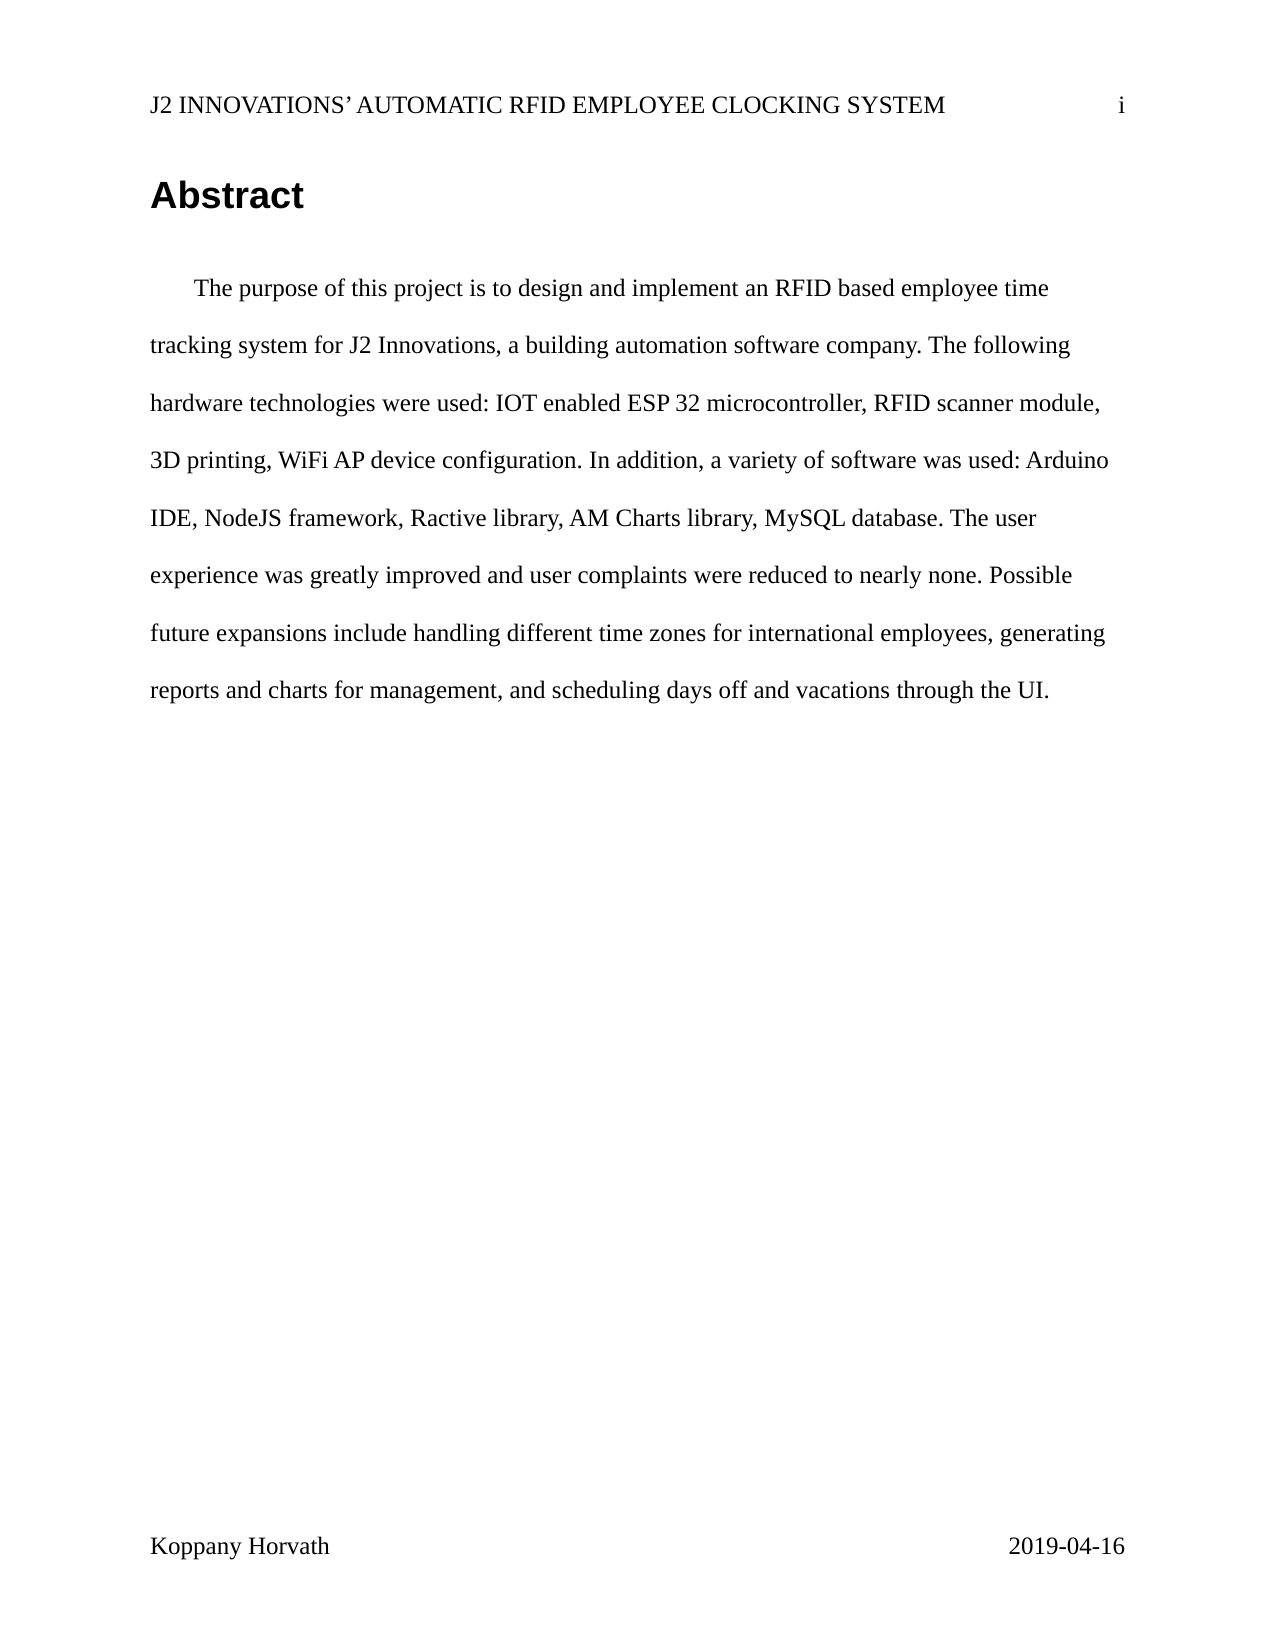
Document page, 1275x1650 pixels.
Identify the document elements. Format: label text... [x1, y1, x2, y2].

subtitle Abstract [150, 173, 1125, 217]
text The purpose of this project is to design and implement an RFID based employee time tracking system for J2 Innovations, a building automation software company. The following hardware technologies were used: IOT enabled ESP 32 microcontroller, RFID scanner module, 3D printing, WiFi AP device configuration. In addition, a variety of software was used: Arduino IDE, NodeJS framework, Ractive library, AM Charts library, MySQL database. The user experience was greatly improved and user complaints were reduced to nearly none. Possible future expansions include handling different time zones for international employees, generating reports and charts for management, and scheduling days off and vacations through the UI. [150, 273, 1125, 704]
